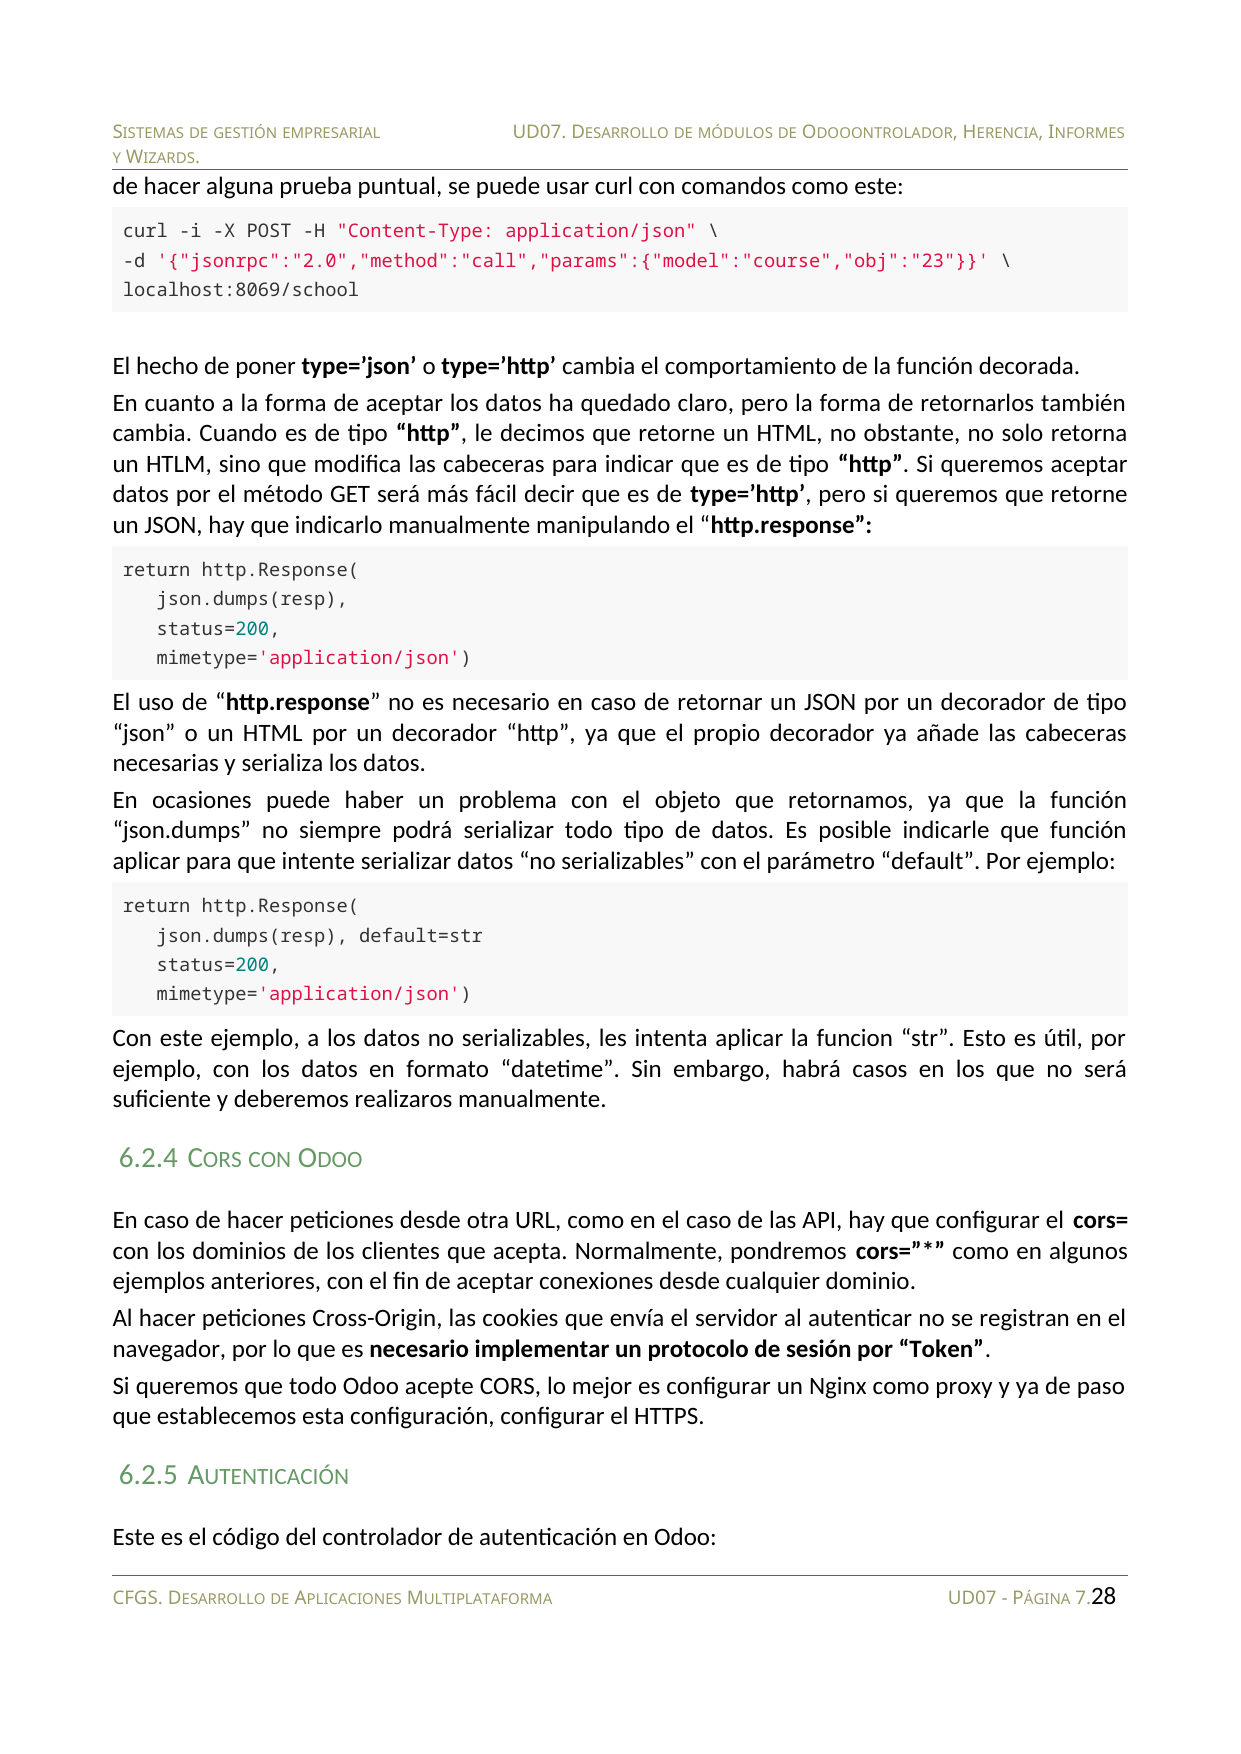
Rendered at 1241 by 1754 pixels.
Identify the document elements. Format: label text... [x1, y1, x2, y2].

text Al hacer peticiones Cross-Origin, las cookies que envía el servidor al autenticar no se registran en el navegador, por lo que es necesario implementar un protocolo de sesión por “Token”. [112, 1302, 1128, 1363]
table_header curl -i -X POST -H "Content-Type: application/json" \ -d '{"jsonrpc":"2.0","method":"call","params":{"model":"course","obj":"23"}}' \ localhost:8069/school [112, 207, 1128, 312]
subtitle Cors con Odoo [112, 1139, 1128, 1174]
text Con este ejemplo, a los datos no serializables, les intenta aplicar la funcion “str”. Esto es útil, por ejemplo, con los datos en formato “datetime”. Sin embargo, habrá casos en los que no será suficiente y deberemos realizaros manualmente. [112, 1022, 1128, 1114]
text El hecho de poner type=’json’ o type=’http’ cambia el comportamiento de la función decorada. [112, 350, 1128, 381]
text Si queremos que todo Odoo acepte CORS, lo mejor es configurar un Nginx como proxy y ya de paso que establecemos esta configuración, configurar el HTTPS. [112, 1370, 1128, 1431]
table_header return http.Response( json.dumps(resp), status=200, mimetype='application/json') [112, 546, 1128, 680]
text En ocasiones puede haber un problema con el objeto que retornamos, ya que la función “json.dumps” no siempre podrá serializar todo tipo de datos. Es posible indicarle que función aplicar para que intente serializar datos “no serializables” con el parámetro “default”. Por ejemplo: [112, 784, 1128, 876]
table_header return http.Response( json.dumps(resp), default=str status=200, mimetype='application/json') [112, 882, 1128, 1016]
text En cuanto a la forma de aceptar los datos ha quedado claro, pero la forma de retornarlos también cambia. Cuando es de tipo “http”, le decimos que retorne un HTML, no obstante, no solo retorna un HTLM, sino que modifica las cabeceras para indicar que es de tipo “http”. Si queremos aceptar datos por el método GET será más fácil decir que es de type=’http’, pero si queremos que retorne un JSON, hay que indicarlo manualmente manipulando el “http.response”: [112, 387, 1128, 539]
subtitle Autenticación [112, 1456, 1128, 1491]
text El uso de “http.response” no es necesario en caso de retornar un JSON por un decorador de tipo “json” o un HTML por un decorador “http”, ya que el propio decorador ya añade las cabeceras necesarias y serializa los datos. [112, 686, 1128, 778]
text de hacer alguna prueba puntual, se puede usar curl con comandos como este: [112, 170, 1128, 201]
text Este es el código del controlador de autenticación en Odoo: [112, 1521, 1128, 1552]
text En caso de hacer peticiones desde otra URL, como en el caso de las API, hay que configurar el cors= con los dominios de los clientes que acepta. Normalmente, pondremos cors=”*” como en algunos ejemplos anteriores, con el fin de aceptar conexiones desde cualquier dominio. [112, 1204, 1128, 1296]
